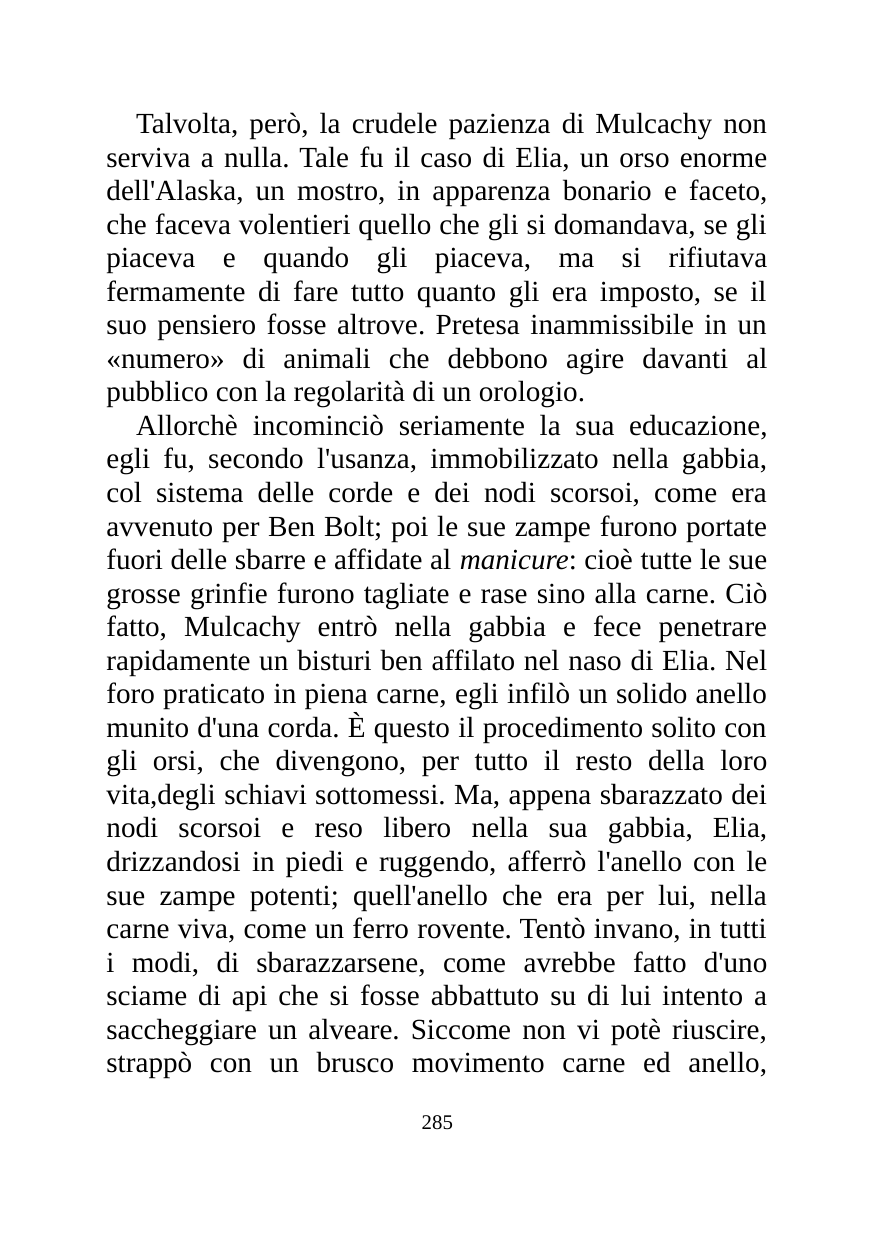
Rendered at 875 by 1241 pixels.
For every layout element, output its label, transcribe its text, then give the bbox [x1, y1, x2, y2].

text Allorchè incominciò seriamente la sua educazione, egli fu, secondo l'usanza, immobilizzato nella gabbia, col sistema delle corde e dei nodi scorsoi, come era avvenuto per Ben Bolt; poi le sue zampe furono portate fuori delle sbarre e affidate al manicure: cioè tutte le sue grosse grinfie furono tagliate e rase sino alla carne. Ciò fatto, Mulcachy entrò nella gabbia e fece penetrare rapidamente un bisturi ben affilato nel naso di Elia. Nel foro praticato in piena carne, egli infilò un solido anello munito d'una corda. È questo il procedimento solito con gli orsi, che divengono, per tutto il resto della loro vita,degli schiavi sottomessi. Ma, appena sbarazzato dei nodi scorsoi e reso libero nella sua gabbia, Elia, drizzandosi in piedi e ruggendo, afferrò l'anello con le sue zampe potenti; quell'anello che era per lui, nella carne viva, come un ferro rovente. Tentò invano, in tutti i modi, di sbarazzarsene, come avrebbe fatto d'uno sciame di api che si fosse abbattuto su di lui intento a saccheggiare un alveare. Siccome non vi potè riuscire, strappò con un brusco movimento carne ed anello, [106, 408, 768, 1079]
text Talvolta, però, la crudele pazienza di Mulcachy non serviva a nulla. Tale fu il caso di Elia, un orso enorme dell'Alaska, un mostro, in apparenza bonario e faceto, che faceva volentieri quello che gli si domandava, se gli piaceva e quando gli piaceva, ma si rifiutava fermamente di fare tutto quanto gli era imposto, se il suo pensiero fosse altrove. Pretesa inammissibile in un «numero» di animali che debbono agire davanti al pubblico con la regolarità di un orologio. [106, 106, 768, 408]
